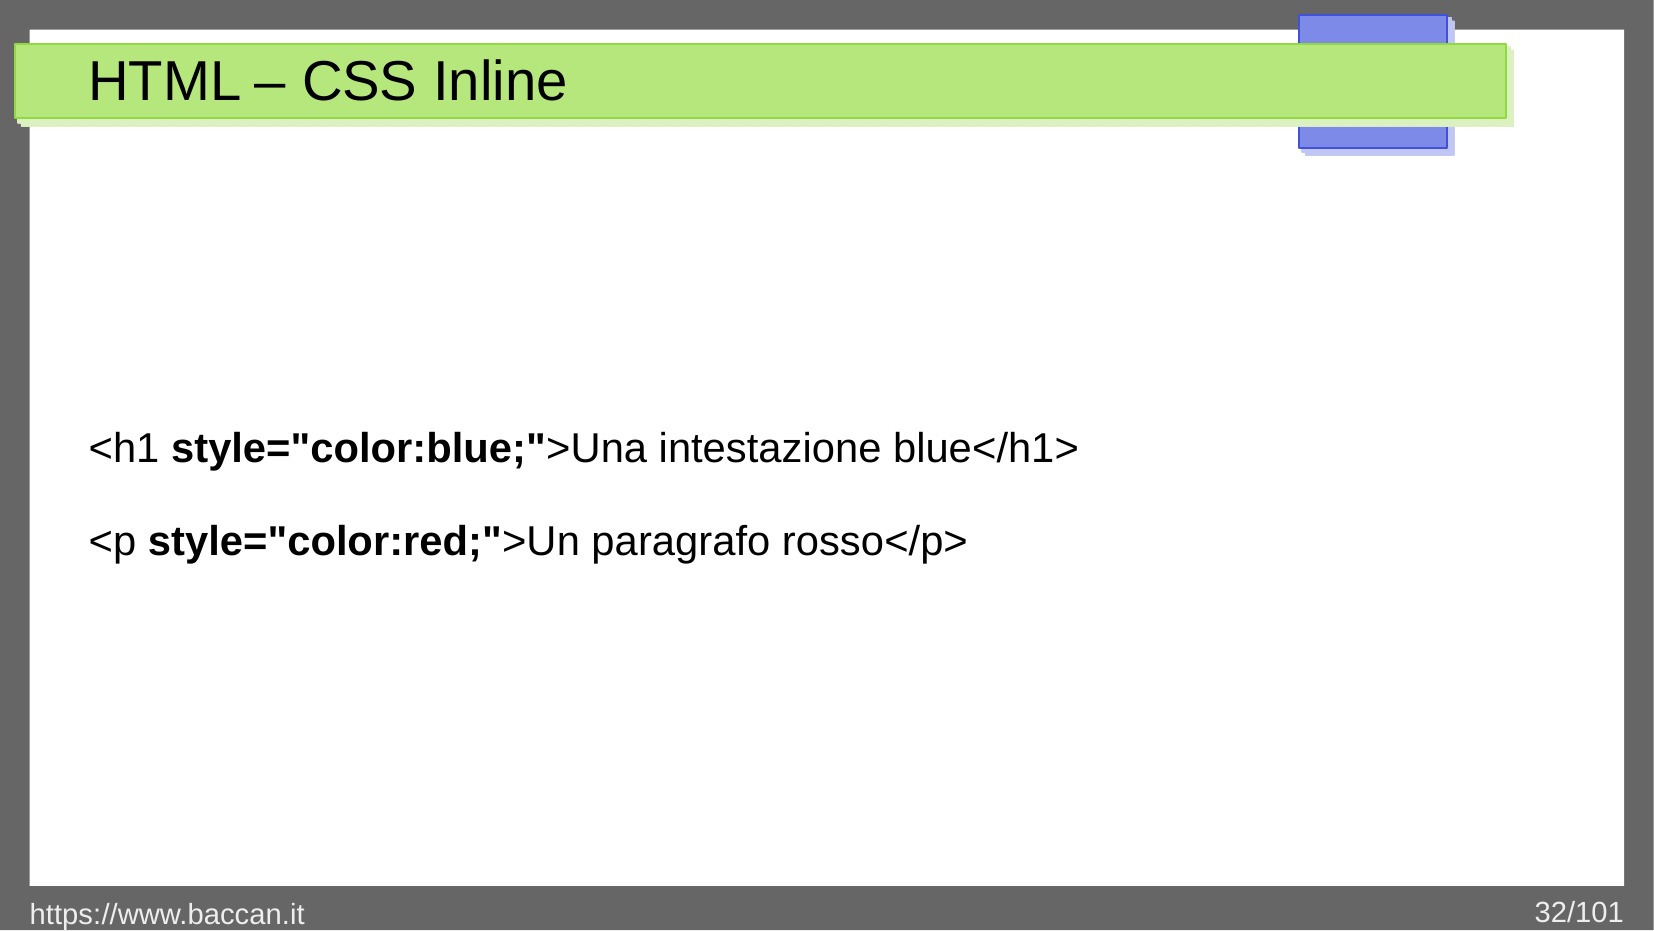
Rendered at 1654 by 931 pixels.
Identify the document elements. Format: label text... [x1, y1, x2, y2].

title HTML – CSS Inline [88, 44, 1506, 119]
text_box <h1 style="color:blue;">Una intestazione blue</h1> <p style="color:red;">Un paragrafo rosso</p> [88, 169, 1565, 820]
